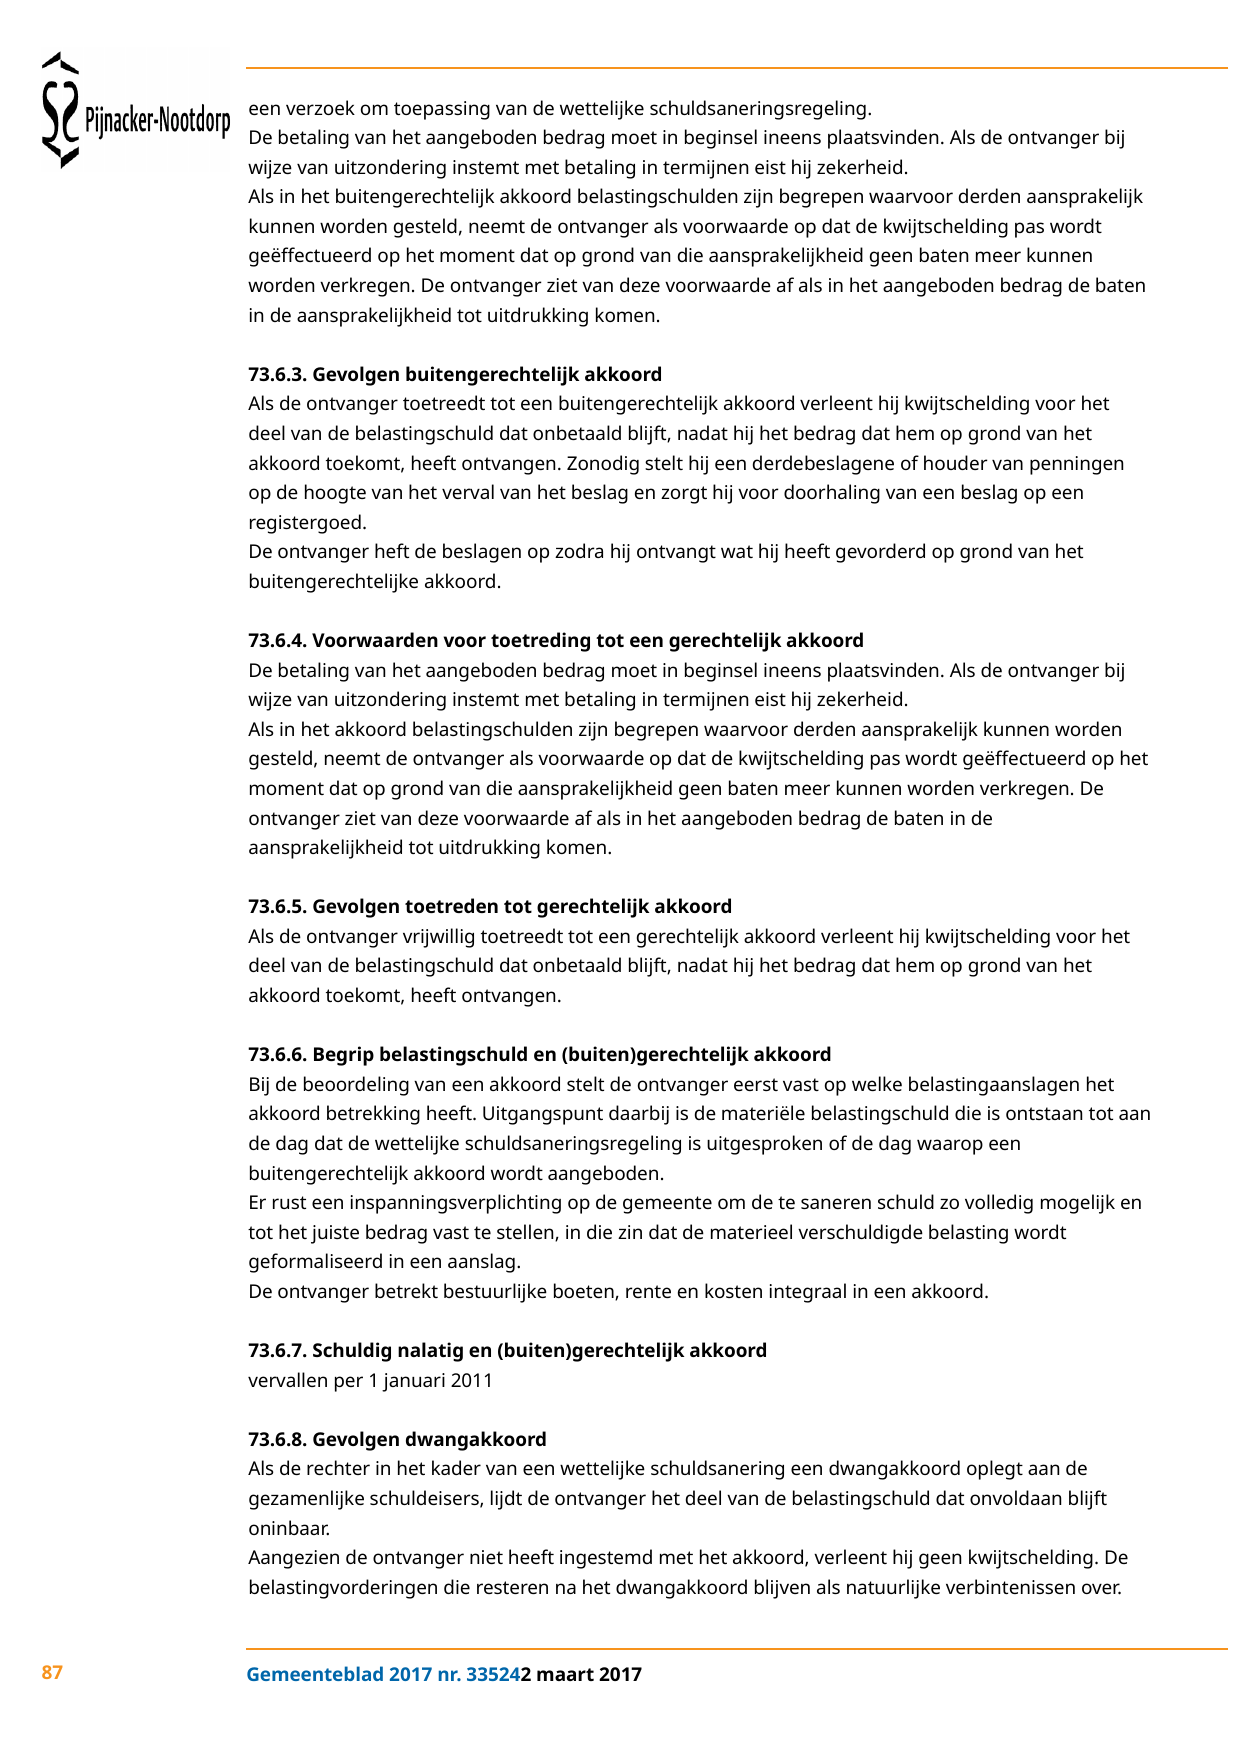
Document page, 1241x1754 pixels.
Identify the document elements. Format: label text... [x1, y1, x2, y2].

text Aangezien de ontvanger niet heeft ingestemd met het akkoord, verleent hij geen kwijtschelding. De belastingvorderingen die resteren na het dwangakkoord blijven als natuurlijke verbintenissen over. [248, 1544, 1152, 1600]
text 73.6.6. Begrip belastingschuld en (buiten)gerechtelijk akkoord [248, 1041, 1152, 1067]
text De betaling van het aangeboden bedrag moet in beginsel ineens plaatsvinden. Als de ontvanger bij wijze van uitzondering instemt met betaling in termijnen eist hij zekerheid. [248, 124, 1152, 180]
picture [41, 47, 231, 172]
text Als in het akkoord belastingschulden zijn begrepen waarvoor derden aansprakelijk kunnen worden gesteld, neemt de ontvanger als voorwaarde op dat de kwijtschelding pas wordt geëffectueerd op het moment dat op grond van die aansprakelijkheid geen baten meer kunnen worden verkregen. De ontvanger ziet van deze voorwaarde af als in het aangeboden bedrag de baten in de aansprakelijkheid tot uitdrukking komen. [248, 716, 1152, 860]
text een verzoek om toepassing van de wettelijke schuldsaneringsregeling. [248, 95, 1152, 121]
text Als de ontvanger toetreedt tot een buitengerechtelijk akkoord verleent hij kwijtschelding voor het deel van de belastingschuld dat onbetaald blijft, nadat hij het bedrag dat hem op grond van het akkoord toekomt, heeft ontvangen. Zonodig stelt hij een derdebeslagene of houder van penningen op de hoogte van het verval van het beslag en zorgt hij voor doorhaling van een beslag op een registergoed. [248, 391, 1152, 535]
text 73.6.7. Schuldig nalatig en (buiten)gerechtelijk akkoord [248, 1337, 1152, 1363]
text Bij de beoordeling van een akkoord stelt de ontvanger eerst vast op welke belastingaanslagen het akkoord betrekking heeft. Uitgangspunt daarbij is de materiële belastingschuld die is ontstaan tot aan de dag dat de wettelijke schuldsaneringsregeling is uitgesproken of de dag waarop een buitengerechtelijk akkoord wordt aangeboden. [248, 1071, 1152, 1186]
text Als de rechter in het kader van een wettelijke schuldsanering een dwangakkoord oplegt aan de gezamenlijke schuldeisers, lijdt de ontvanger het deel van de belastingschuld dat onvoldaan blijft oninbaar. [248, 1456, 1152, 1541]
text 73.6.4. Voorwaarden voor toetreding tot een gerechtelijk akkoord [248, 627, 1152, 653]
text De ontvanger betrekt bestuurlijke boeten, rente en kosten integraal in een akkoord. [248, 1278, 1152, 1304]
text De ontvanger heft de beslagen op zodra hij ontvangt wat hij heeft gevorderd op grond van het buitengerechtelijke akkoord. [248, 538, 1152, 594]
text 73.6.5. Gevolgen toetreden tot gerechtelijk akkoord [248, 893, 1152, 919]
text Als de ontvanger vrijwillig toetreedt tot een gerechtelijk akkoord verleent hij kwijtschelding voor het deel van de belastingschuld dat onbetaald blijft, nadat hij het bedrag dat hem op grond van het akkoord toekomt, heeft ontvangen. [248, 923, 1152, 1008]
text 73.6.3. Gevolgen buitengerechtelijk akkoord [248, 361, 1152, 387]
text 73.6.8. Gevolgen dwangakkoord [248, 1426, 1152, 1452]
text Er rust een inspanningsverplichting op de gemeente om de te saneren schuld zo volledig mogelijk en tot het juiste bedrag vast te stellen, in die zin dat de materieel verschuldigde belasting wordt geformaliseerd in een aanslag. [248, 1189, 1152, 1274]
text De betaling van het aangeboden bedrag moet in beginsel ineens plaatsvinden. Als de ontvanger bij wijze van uitzondering instemt met betaling in termijnen eist hij zekerheid. [248, 657, 1152, 712]
text vervallen per 1 januari 2011 [248, 1367, 1152, 1393]
text Als in het buitengerechtelijk akkoord belastingschulden zijn begrepen waarvoor derden aansprakelijk kunnen worden gesteld, neemt de ontvanger als voorwaarde op dat de kwijtschelding pas wordt geëffectueerd op het moment dat op grond van die aansprakelijkheid geen baten meer kunnen worden verkregen. De ontvanger ziet van deze voorwaarde af als in het aangeboden bedrag de baten in de aansprakelijkheid tot uitdrukking komen. [248, 183, 1152, 328]
